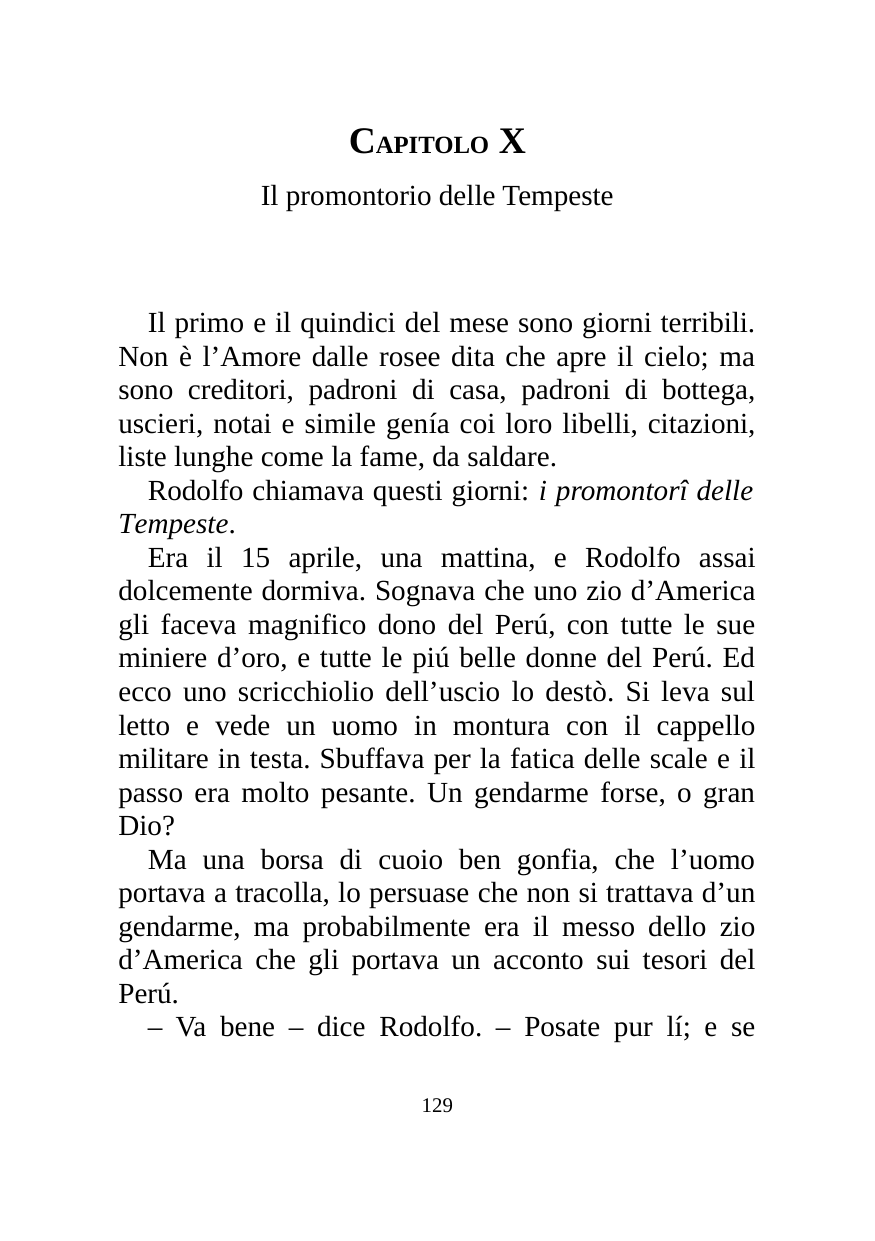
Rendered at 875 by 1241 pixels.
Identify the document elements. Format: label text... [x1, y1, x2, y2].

text ‒ Va bene ‒ dice Rodolfo. ‒ Posate pur lí; e se [118, 1009, 756, 1043]
text Rodolfo chiamava questi giorni: i promontorî delle Tempeste. [118, 473, 756, 540]
text Il primo e il quindici del mese sono giorni terribili. Non è l’Amore dalle rosee dita che apre il cielo; ma sono creditori, padroni di casa, padroni di bottega, uscieri, notai e simile genía coi loro libelli, citazioni, liste lunghe come la fame, da saldare. [118, 305, 756, 473]
text Era il 15 aprile, una mattina, e Rodolfo assai dolcemente dormiva. Sognava che uno zio d’America gli faceva magnifico dono del Perú, con tutte le sue miniere d’oro, e tutte le piú belle donne del Perú. Ed ecco uno scricchiolio dell’uscio lo destò. Si leva sul letto e vede un uomo in montura con il cappello militare in testa. Sbuffava per la fatica delle scale e il passo era molto pesante. Un gendarme forse, o gran Dio? [118, 540, 756, 842]
text Ma una borsa di cuoio ben gonfia, che l’uomo portava a tracolla, lo persuase che non si trattava d’un gendarme, ma probabilmente era il messo dello zio d’America che gli portava un acconto sui tesori del Perú. [118, 842, 756, 1009]
subtitle Capitolo X Il promontorio delle Tempeste [118, 118, 756, 212]
